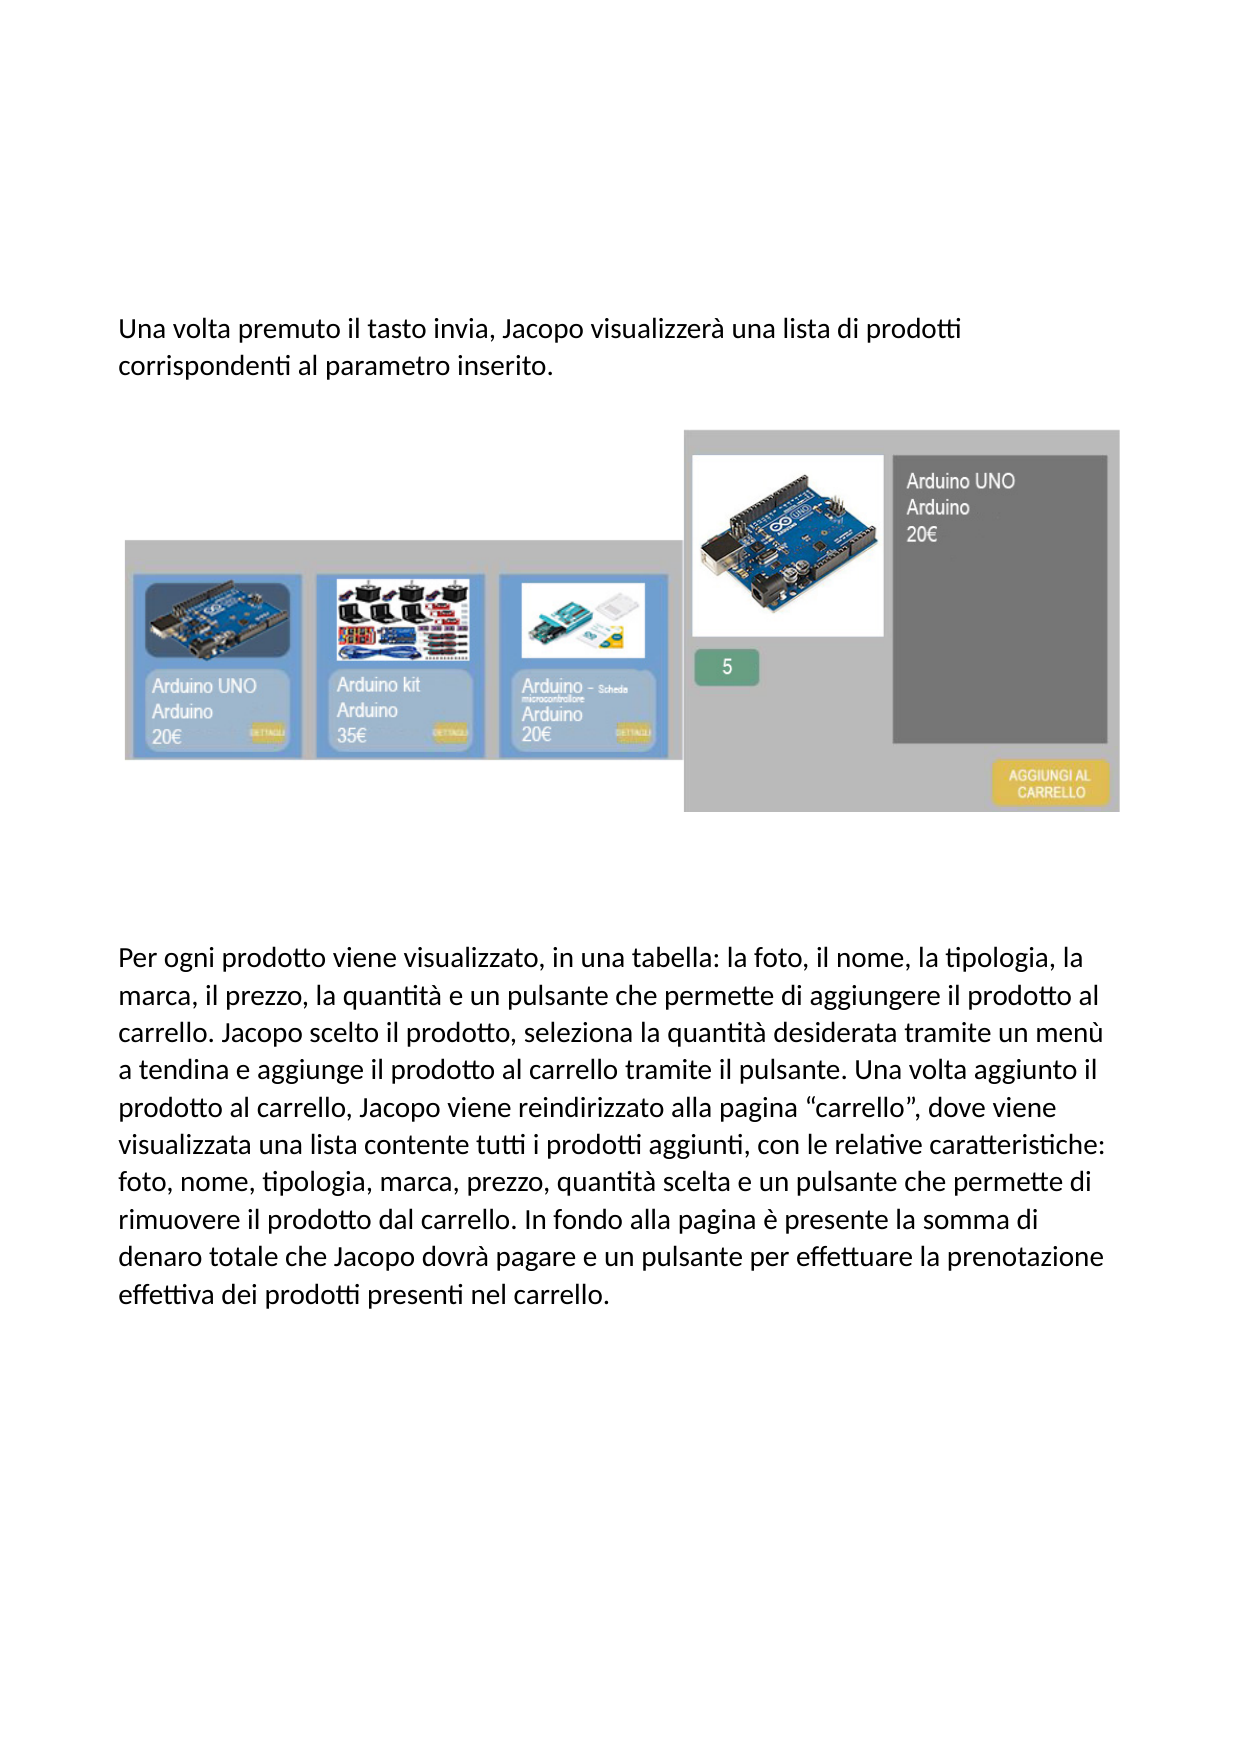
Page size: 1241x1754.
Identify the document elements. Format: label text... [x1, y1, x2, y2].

text Una volta premuto il tasto invia, Jacopo visualizzerà una lista di prodotti corrispondenti al parametro inserito. [118, 310, 1122, 383]
text Per ogni prodotto viene visualizzato, in una tabella: la foto, il nome, la tipologia, la marca, il prezzo, la quantità e un pulsante che permette di aggiungere il prodotto al carrello. Jacopo scelto il prodotto, seleziona la quantità desiderata tramite un menù a tendina e aggiunge il prodotto al carrello tramite il pulsante. Una volta aggiunto il prodotto al carrello, Jacopo viene reindirizzato alla pagina “carrello”, dove viene visualizzata una lista contente tutti i prodotti aggiunti, con le relative caratteristiche: foto, nome, tipologia, marca, prezzo, quantità scelta e un pulsante che permette di rimuovere il prodotto dal carrello. In fondo alla pagina è presente la somma di denaro totale che Jacopo dovrà pagare e un pulsante per effettuare la prenotazione effettiva dei prodotti presenti nel carrello. [118, 939, 1122, 1311]
